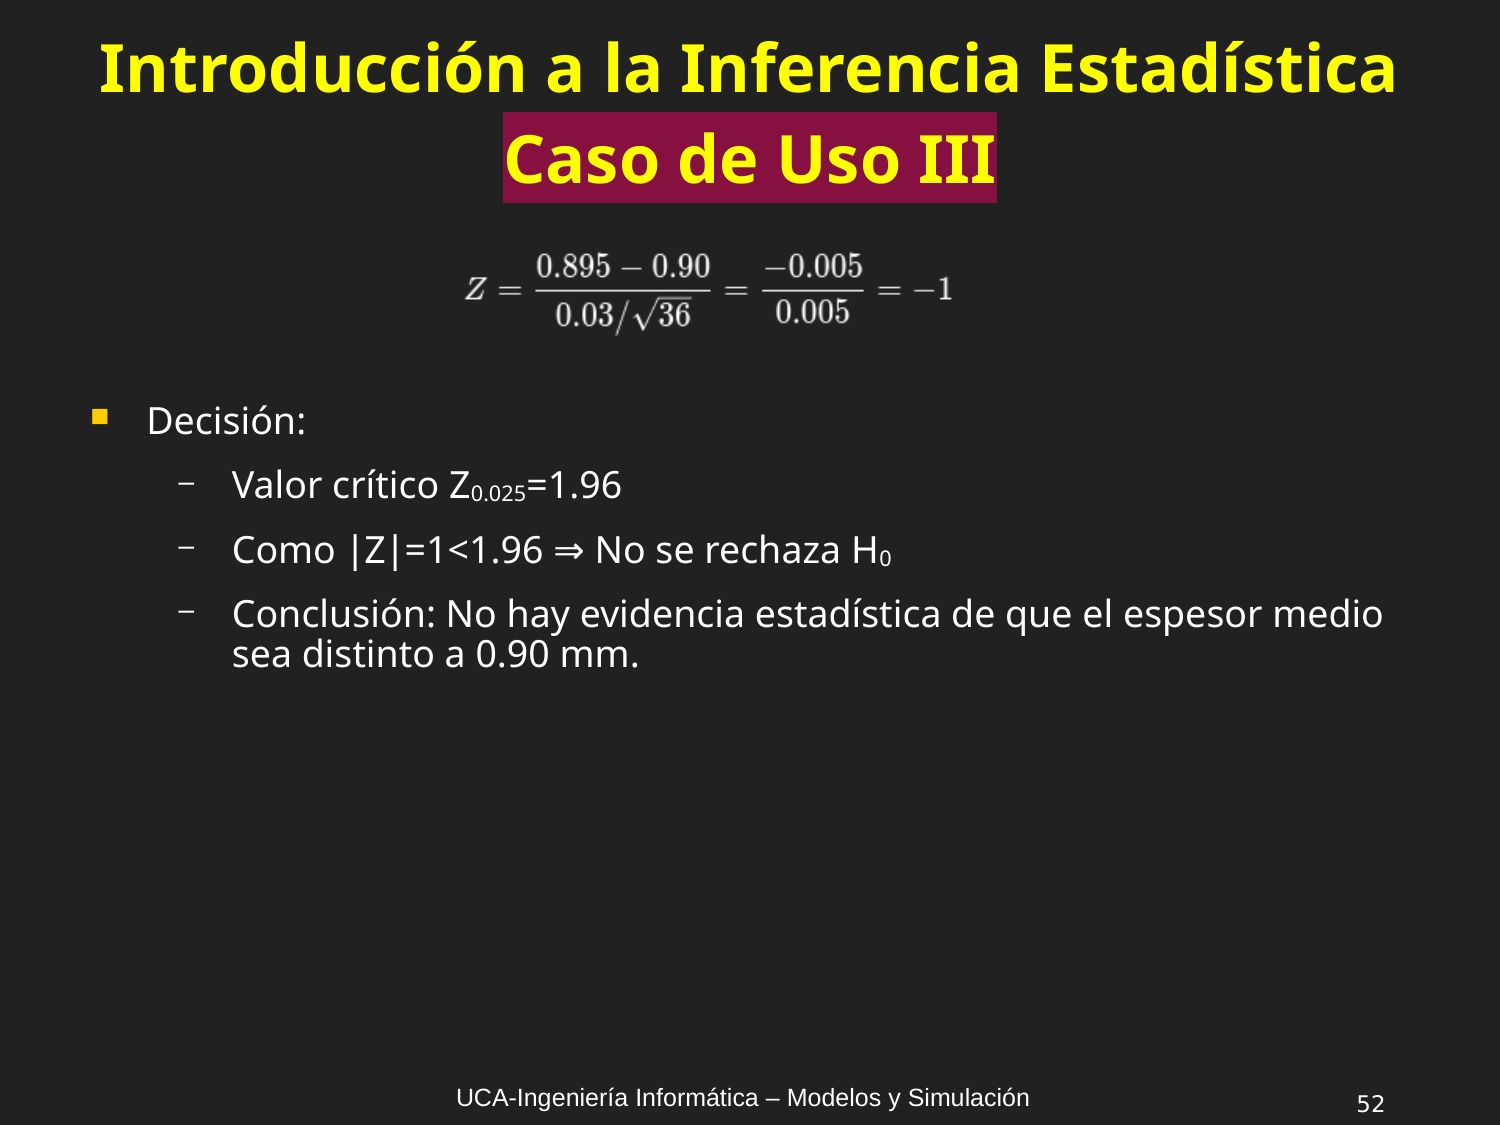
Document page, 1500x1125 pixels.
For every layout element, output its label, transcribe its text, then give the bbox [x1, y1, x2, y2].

picture [431, 224, 976, 358]
title Introducción a la Inferencia Estadística Caso de Uso III [75, 37, 1426, 188]
list Decisión: Valor crítico Z0.025=1.96 Como ∣Z∣=1<1.96 ⇒ No se rechaza H0 Conclusión: No hay evidencia estadística de que el espesor medio sea distinto a 0.90 mm. [75, 195, 1426, 1051]
